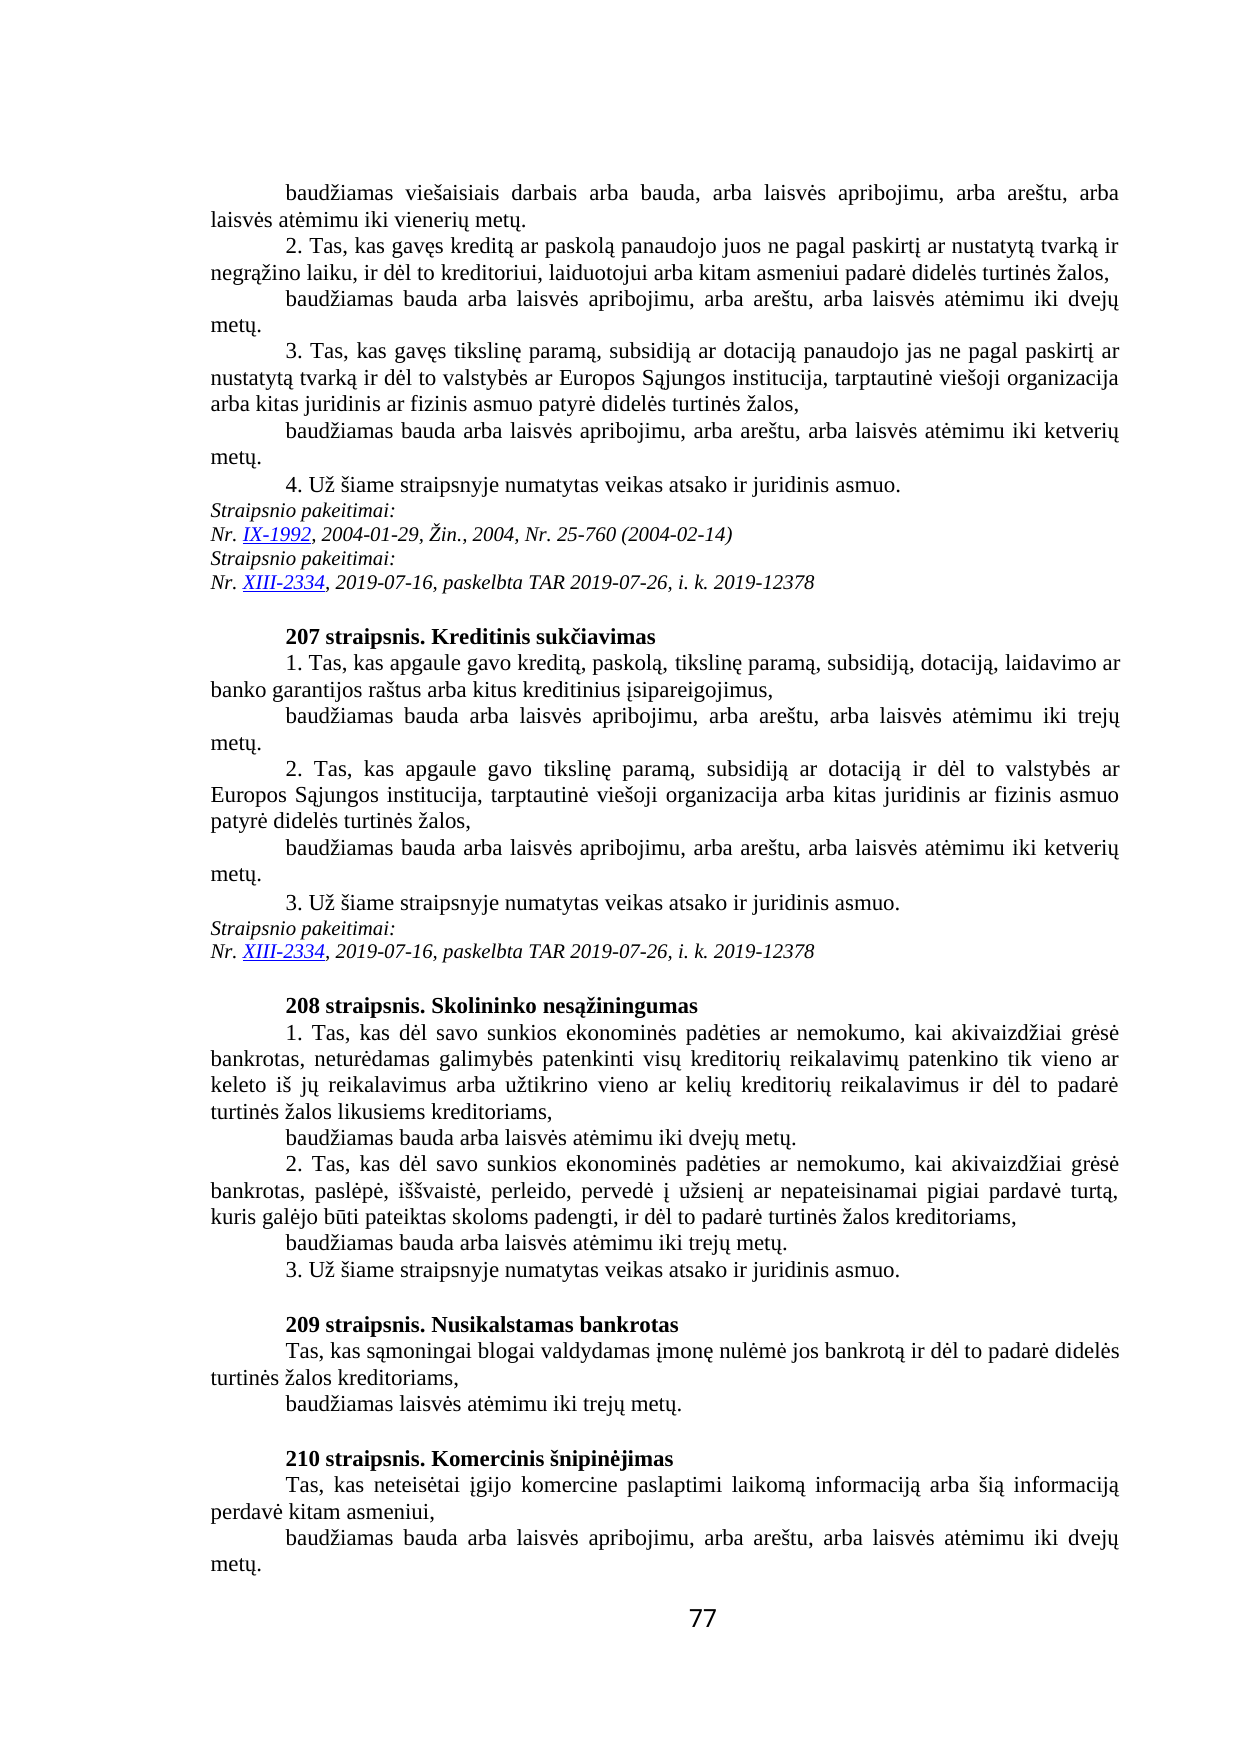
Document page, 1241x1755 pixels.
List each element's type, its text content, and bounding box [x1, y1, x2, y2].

text baudžiamas bauda arba laisvės atėmimu iki dvejų metų. [210, 1124, 1120, 1150]
text 2. Tas, kas dėl savo sunkios ekonominės padėties ar nemokumo, kai akivaizdžiai grėsė bankrotas, paslėpė, iššvaistė, perleido, pervedė į užsienį ar nepateisinamai pigiai pardavė turtą, kuris galėjo būti pateiktas skoloms padengti, ir dėl to padarė turtinės žalos kreditoriams, [210, 1150, 1120, 1229]
text baudžiamas bauda arba laisvės apribojimu, arba areštu, arba laisvės atėmimu iki trejų metų. [210, 702, 1120, 755]
text 4. Už šiame straipsnyje numatytas veikas atsako ir juridinis asmuo. [210, 469, 1120, 498]
text Straipsnio pakeitimai: [210, 915, 1120, 939]
text baudžiamas bauda arba laisvės apribojimu, arba areštu, arba laisvės atėmimu iki ketverių metų. [210, 834, 1120, 887]
text baudžiamas laisvės atėmimu iki trejų metų. [210, 1390, 1120, 1416]
text Straipsnio pakeitimai: [210, 546, 1120, 570]
text Nr. XIII-2334, 2019-07-16, paskelbta TAR 2019-07-26, i. k. 2019-12378 [210, 570, 1120, 594]
text baudžiamas bauda arba laisvės atėmimu iki trejų metų. [210, 1229, 1120, 1256]
text baudžiamas viešaisiais darbais arba bauda, arba laisvės apribojimu, arba areštu, arba laisvės atėmimu iki vienerių metų. [210, 179, 1120, 232]
text Straipsnio pakeitimai: [210, 498, 1120, 522]
text Tas, kas sąmoningai blogai valdydamas įmonę nulėmė jos bankrotą ir dėl to padarė didelės turtinės žalos kreditoriams, [210, 1337, 1120, 1390]
text 1. Tas, kas dėl savo sunkios ekonominės padėties ar nemokumo, kai akivaizdžiai grėsė bankrotas, neturėdamas galimybės patenkinti visų kreditorių reikalavimų patenkino tik vieno ar keleto iš jų reikalavimus arba užtikrino vieno ar kelių kreditorių reikalavimus ir dėl to padarė turtinės žalos likusiems kreditoriams, [210, 1019, 1120, 1124]
text 3. Už šiame straipsnyje numatytas veikas atsako ir juridinis asmuo. [210, 887, 1120, 915]
text Nr. XIII-2334, 2019-07-16, paskelbta TAR 2019-07-26, i. k. 2019-12378 [210, 939, 1120, 963]
text 1. Tas, kas apgaule gavo kreditą, paskolą, tikslinę paramą, subsidiją, dotaciją, laidavimo ar banko garantijos raštus arba kitus kreditinius įsipareigojimus, [210, 649, 1120, 702]
text Tas, kas neteisėtai įgijo komercine paslaptimi laikomą informaciją arba šią informaciją perdavė kitam asmeniui, [210, 1471, 1120, 1524]
text baudžiamas bauda arba laisvės apribojimu, arba areštu, arba laisvės atėmimu iki dvejų metų. [210, 1524, 1120, 1577]
text Nr. IX-1992, 2004-01-29, Žin., 2004, Nr. 25-760 (2004-02-14) [210, 522, 1120, 546]
text baudžiamas bauda arba laisvės apribojimu, arba areštu, arba laisvės atėmimu iki dvejų metų. [210, 285, 1120, 338]
text 2. Tas, kas gavęs kreditą ar paskolą panaudojo juos ne pagal paskirtį ar nustatytą tvarką ir negrąžino laiku, ir dėl to kreditoriui, laiduotojui arba kitam asmeniui padarė didelės turtinės žalos, [210, 232, 1120, 285]
text 208 straipsnis. Skolininko nesąžiningumas [210, 992, 1120, 1019]
text 3. Tas, kas gavęs tikslinę paramą, subsidiją ar dotaciją panaudojo jas ne pagal paskirtį ar nustatytą tvarką ir dėl to valstybės ar Europos Sąjungos institucija, tarptautinė viešoji organizacija arba kitas juridinis ar fizinis asmuo patyrė didelės turtinės žalos, [210, 338, 1120, 417]
text baudžiamas bauda arba laisvės apribojimu, arba areštu, arba laisvės atėmimu iki ketverių metų. [210, 417, 1120, 469]
text 210 straipsnis. Komercinis šnipinėjimas [210, 1445, 1120, 1471]
text 207 straipsnis. Kreditinis sukčiavimas [210, 623, 1120, 649]
text 3. Už šiame straipsnyje numatytas veikas atsako ir juridinis asmuo. [210, 1256, 1120, 1282]
text 209 straipsnis. Nusikalstamas bankrotas [210, 1311, 1120, 1337]
text 2. Tas, kas apgaule gavo tikslinę paramą, subsidiją ar dotaciją ir dėl to valstybės ar Europos Sąjungos institucija, tarptautinė viešoji organizacija arba kitas juridinis ar fizinis asmuo patyrė didelės turtinės žalos, [210, 755, 1120, 834]
